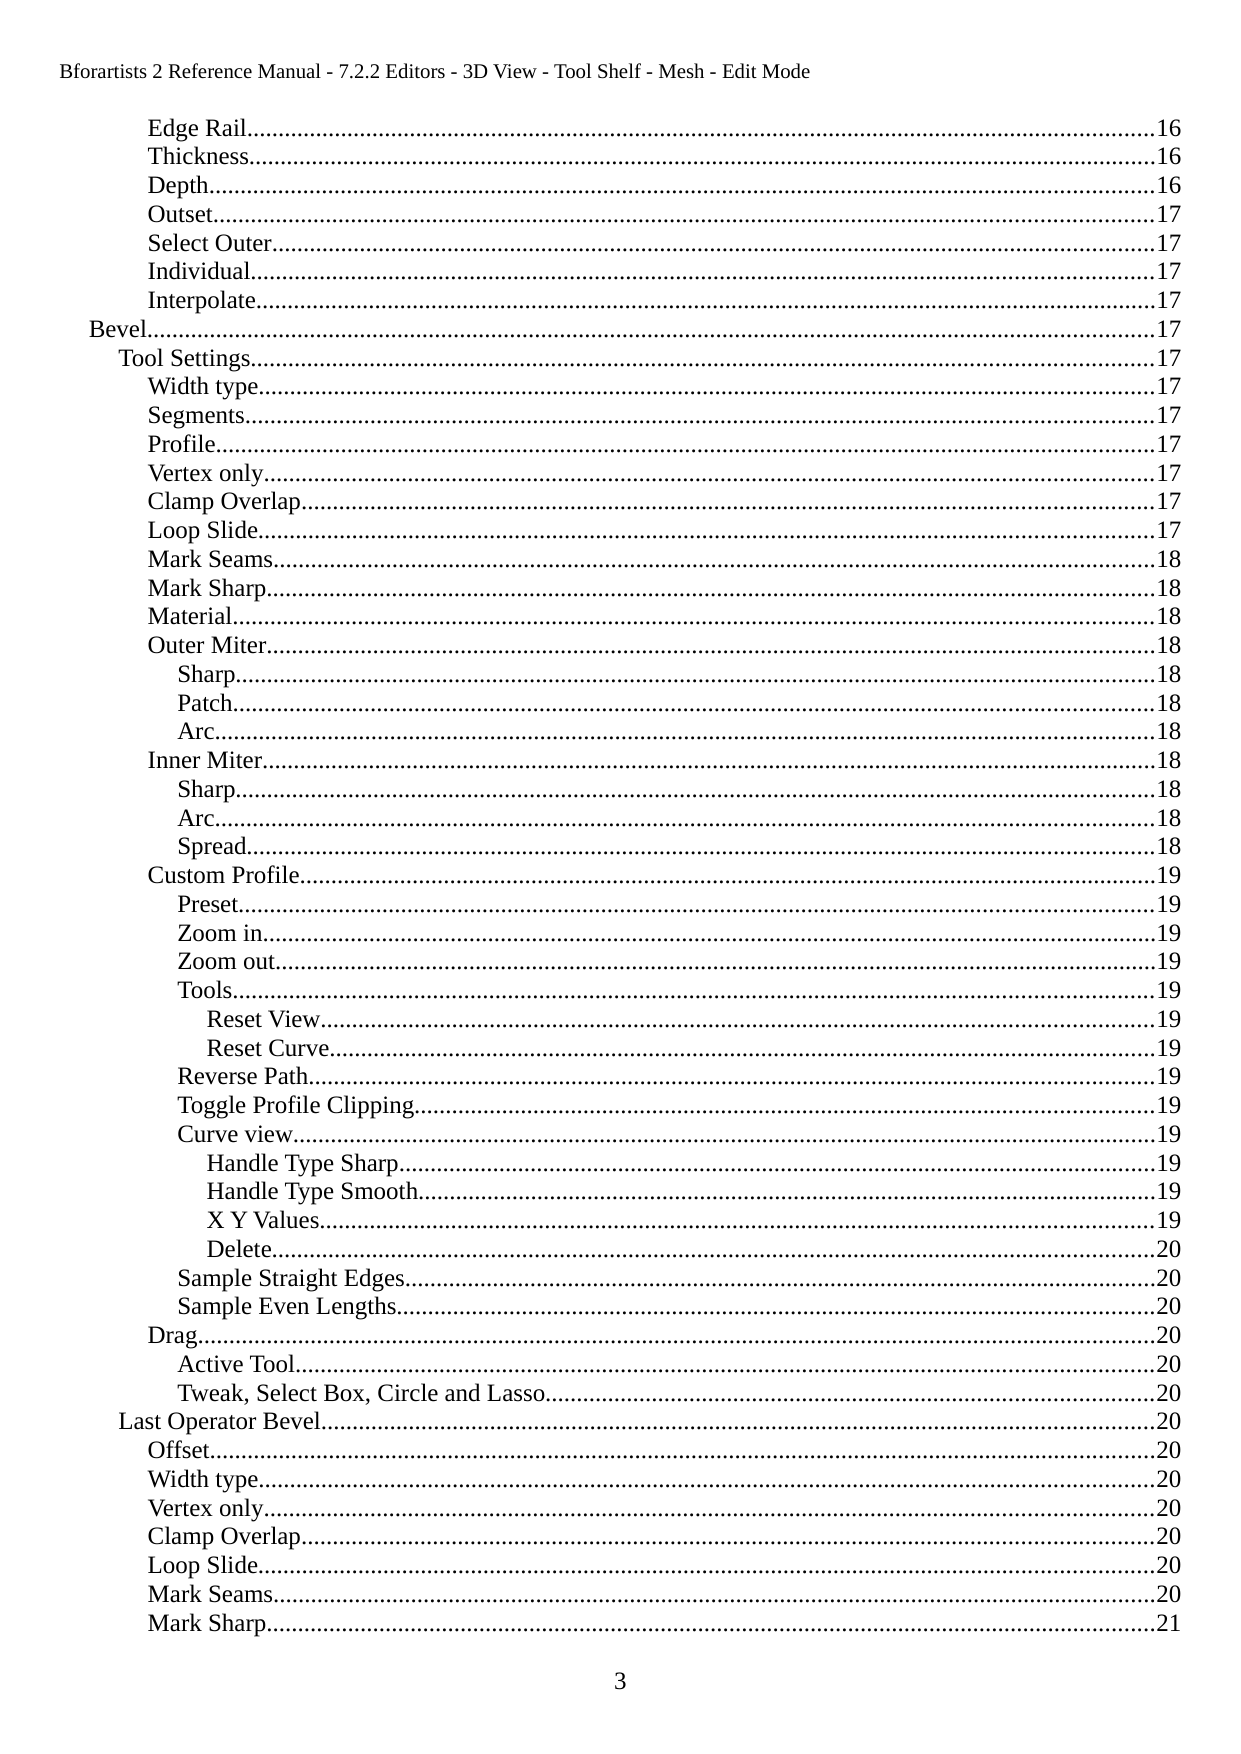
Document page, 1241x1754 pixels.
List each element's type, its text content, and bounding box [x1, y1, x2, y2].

text Profile 17 [147, 429, 1181, 458]
text Depth 16 [147, 170, 1181, 199]
text Vertex only 17 [147, 458, 1181, 486]
text Arc 18 [177, 803, 1181, 831]
text Arc 18 [177, 716, 1181, 745]
text Zoom in 19 [177, 918, 1181, 946]
text Offset 20 [147, 1435, 1181, 1464]
text Curve view 19 [177, 1119, 1181, 1148]
text Inner Miter 18 [147, 745, 1181, 774]
text Clamp Overlap 17 [147, 486, 1181, 515]
text Width type 17 [147, 371, 1181, 400]
text Tweak, Select Box, Circle and Lasso 20 [177, 1378, 1181, 1406]
text Last Operator Bevel 20 [118, 1406, 1181, 1435]
text Spread 18 [177, 831, 1181, 860]
text Select Outer 17 [147, 228, 1181, 256]
text Outset 17 [147, 199, 1181, 228]
text Width type 20 [147, 1464, 1181, 1493]
text Reverse Path 19 [177, 1061, 1181, 1090]
text Vertex only 20 [147, 1493, 1181, 1521]
text Tools 19 [177, 975, 1181, 1004]
text Individual 17 [147, 256, 1181, 285]
text Active Tool 20 [177, 1349, 1181, 1378]
text X Y Values 19 [206, 1205, 1181, 1234]
text Sample Even Lengths 20 [177, 1291, 1181, 1320]
text Loop Slide 20 [147, 1550, 1181, 1579]
text Outer Miter 18 [147, 630, 1181, 659]
text Sharp 18 [177, 659, 1181, 688]
text Preset 19 [177, 889, 1181, 918]
text Drag 20 [147, 1320, 1181, 1349]
text Tool Settings 17 [118, 343, 1181, 371]
text Interpolate 17 [147, 285, 1181, 314]
text Sample Straight Edges 20 [177, 1263, 1181, 1291]
text Material 18 [147, 601, 1181, 630]
text Mark Sharp 21 [147, 1608, 1181, 1636]
text Zoom out 19 [177, 946, 1181, 975]
text Toggle Profile Clipping 19 [177, 1090, 1181, 1119]
text Loop Slide 17 [147, 515, 1181, 544]
text Mark Sharp 18 [147, 573, 1181, 601]
text Handle Type Smooth 19 [206, 1176, 1181, 1205]
text Edge Rail 16 [147, 113, 1181, 141]
text Custom Profile 19 [147, 860, 1181, 889]
text Mark Seams 20 [147, 1579, 1181, 1608]
text Thickness 16 [147, 141, 1181, 170]
text Reset View 19 [206, 1004, 1181, 1033]
text Mark Seams 18 [147, 544, 1181, 573]
text Clamp Overlap 20 [147, 1521, 1181, 1550]
text Handle Type Sharp 19 [206, 1148, 1181, 1176]
text Bevel 17 [88, 314, 1181, 343]
text Delete 20 [206, 1234, 1181, 1263]
text Reset Curve 19 [206, 1033, 1181, 1061]
text Sharp 18 [177, 774, 1181, 803]
text Patch 18 [177, 688, 1181, 716]
text Segments 17 [147, 400, 1181, 429]
